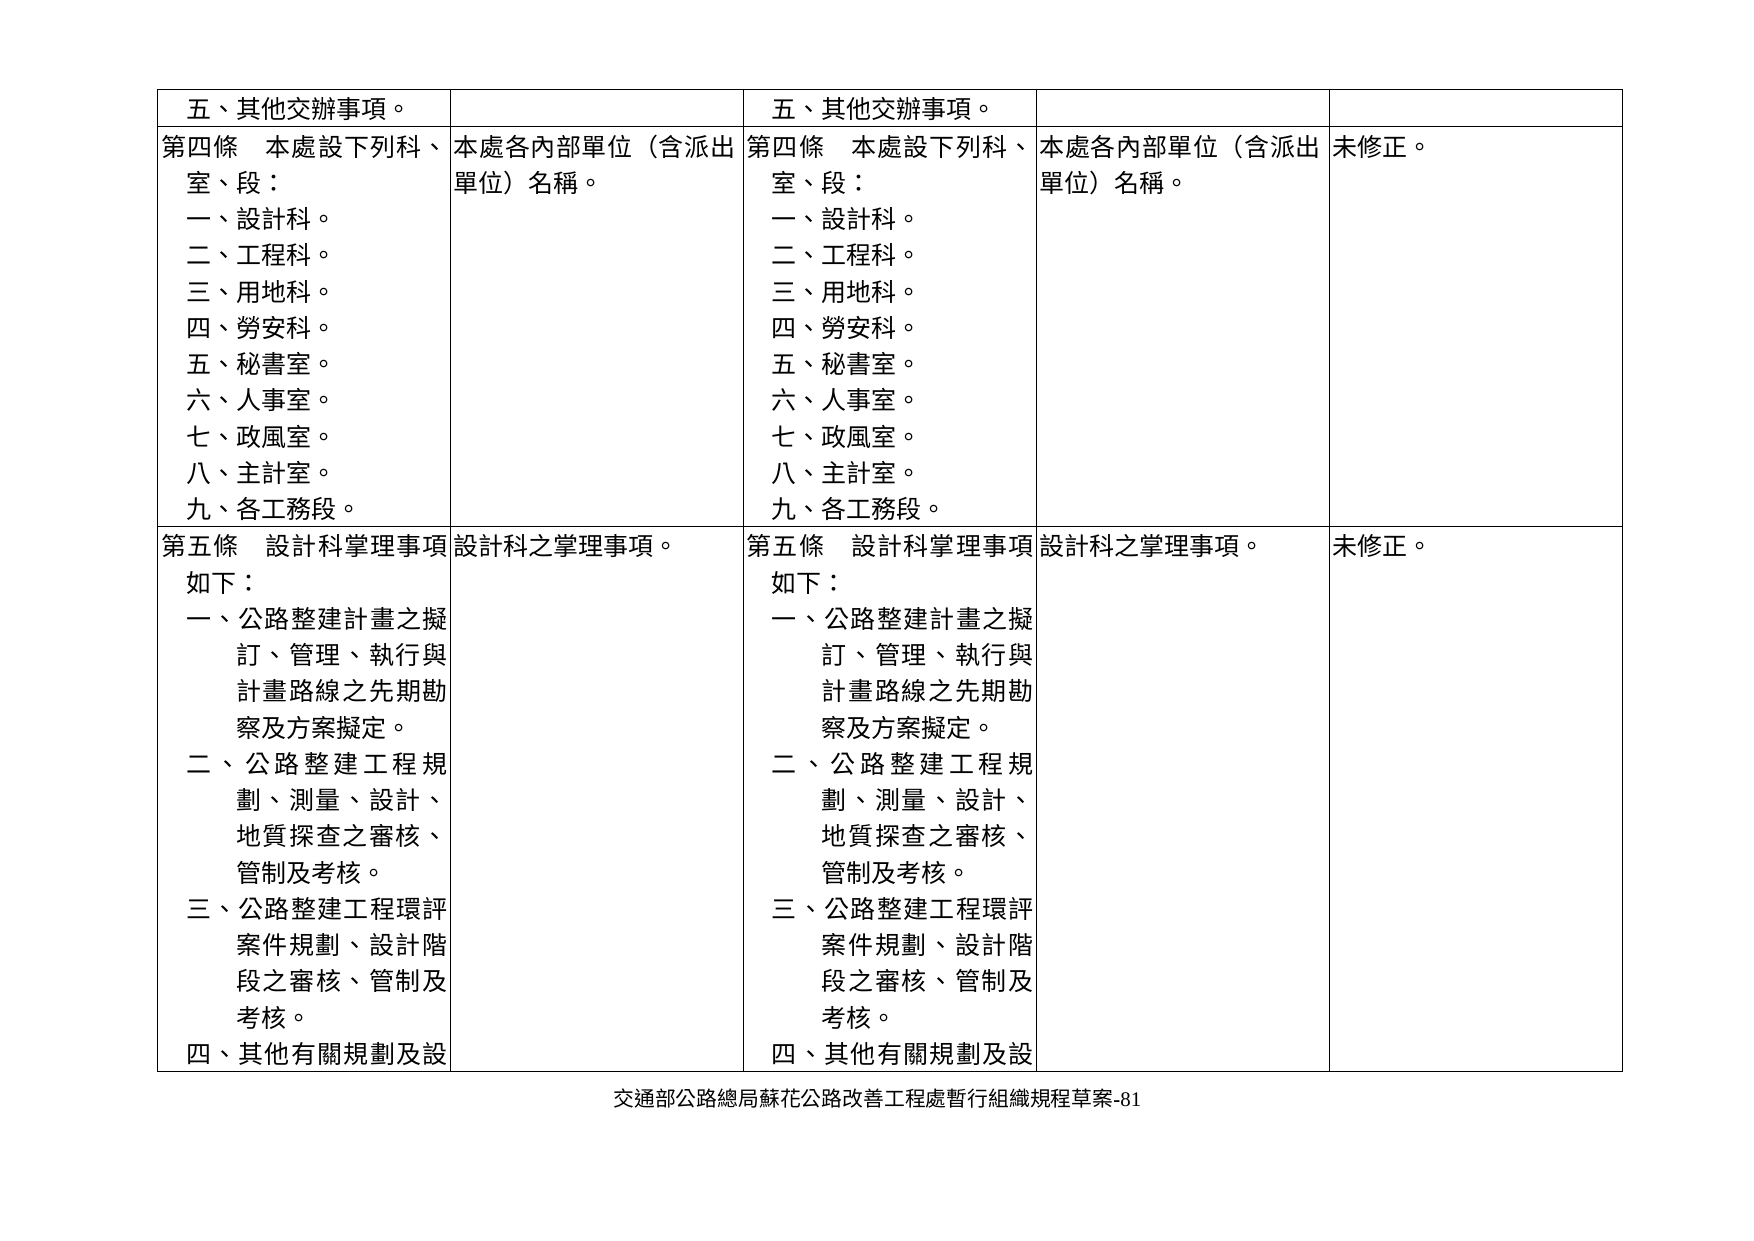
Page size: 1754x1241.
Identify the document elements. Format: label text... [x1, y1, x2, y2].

table_cell 第五條 設計科掌理事項如下： 一、公路整建計畫之擬訂、管理、執行與計畫路線之先期勘察及方案擬定。 二、公路整建工程規劃、測量、設計、地質探查之審核、管制及考核。 三、公路整建工程環評案件規劃、設計階段之審核、管制及考核。 四、其他有關規劃及設 [158, 527, 450, 1071]
table_cell [1037, 90, 1329, 126]
table_cell [451, 90, 743, 126]
table_cell 本處各內部單位（含派出單位）名稱。 [1037, 127, 1329, 526]
table_cell 第四條 本處設下列科、室、段： 一、設計科。 二、工程科。 三、用地科。 四、勞安科。 五、秘書室。 六、人事室。 七、政風室。 八、主計室。 九、各工務段。 [158, 127, 450, 526]
table_cell 第五條 設計科掌理事項如下： 一、公路整建計畫之擬訂、管理、執行與計畫路線之先期勘察及方案擬定。 二、公路整建工程規劃、測量、設計、地質探查之審核、管制及考核。 三、公路整建工程環評案件規劃、設計階段之審核、管制及考核。 四、其他有關規劃及設 [744, 527, 1036, 1071]
table_cell 未修正。 [1330, 127, 1622, 526]
table_cell 本處各內部單位（含派出單位）名稱。 [451, 127, 743, 526]
table_cell 設計科之掌理事項。 [1037, 527, 1329, 1071]
table_cell 設計科之掌理事項。 [451, 527, 743, 1071]
table_cell 第四條 本處設下列科、室、段： 一、設計科。 二、工程科。 三、用地科。 四、勞安科。 五、秘書室。 六、人事室。 七、政風室。 八、主計室。 九、各工務段。 [744, 127, 1036, 526]
table_cell [1330, 90, 1622, 126]
table_cell 五、其他交辦事項。 [158, 90, 450, 126]
table_cell 五、其他交辦事項。 [744, 90, 1036, 126]
table_cell 未修正。 [1330, 527, 1622, 1071]
